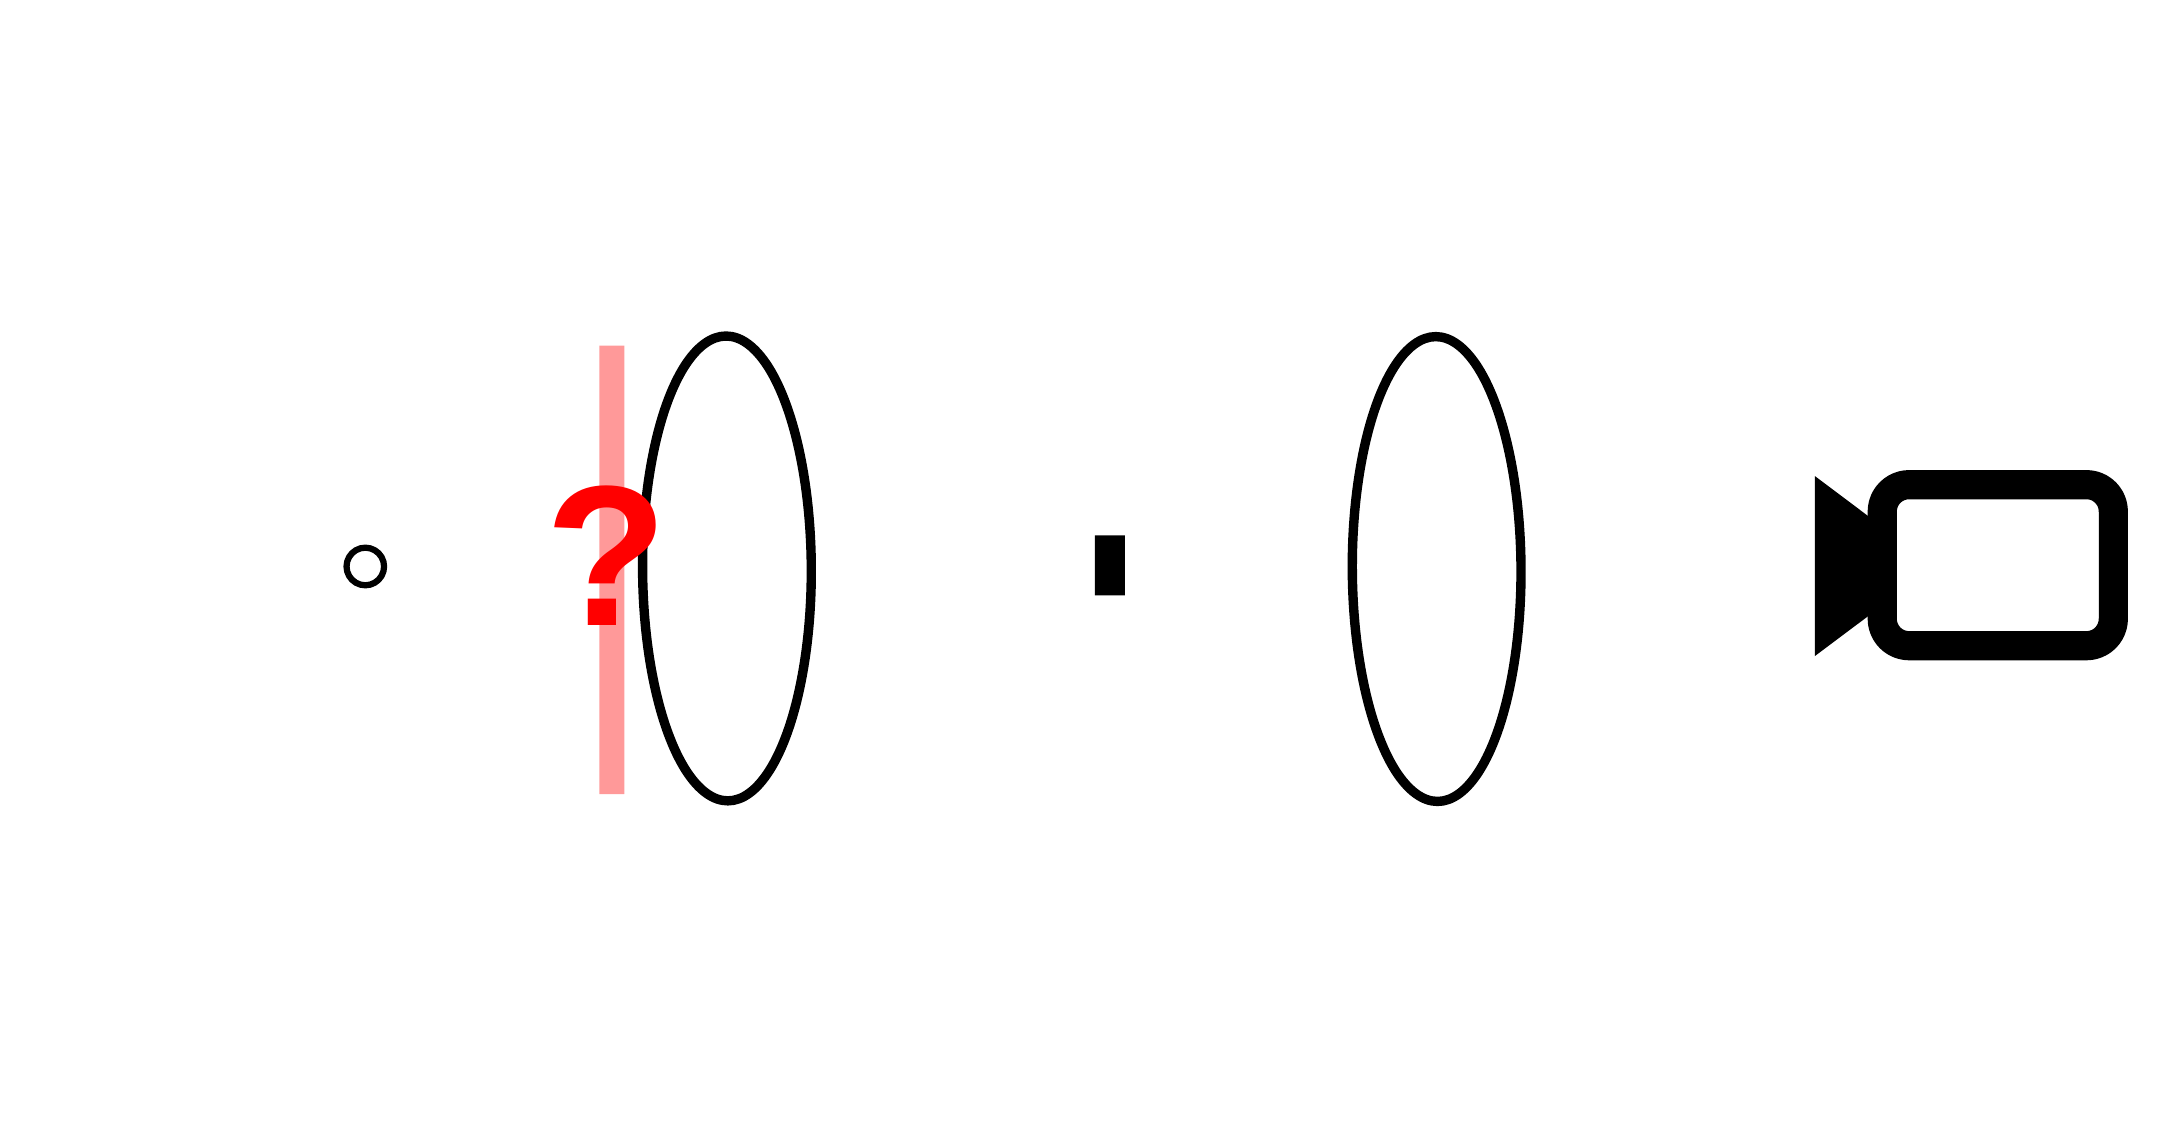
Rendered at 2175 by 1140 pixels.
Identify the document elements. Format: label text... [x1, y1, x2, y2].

text_box [1094, 535, 1125, 596]
text_box [1352, 336, 1522, 802]
text_box [1814, 476, 1875, 657]
text_box ? [501, 437, 712, 676]
text_box [652, 336, 812, 801]
text_box [1882, 484, 2114, 646]
